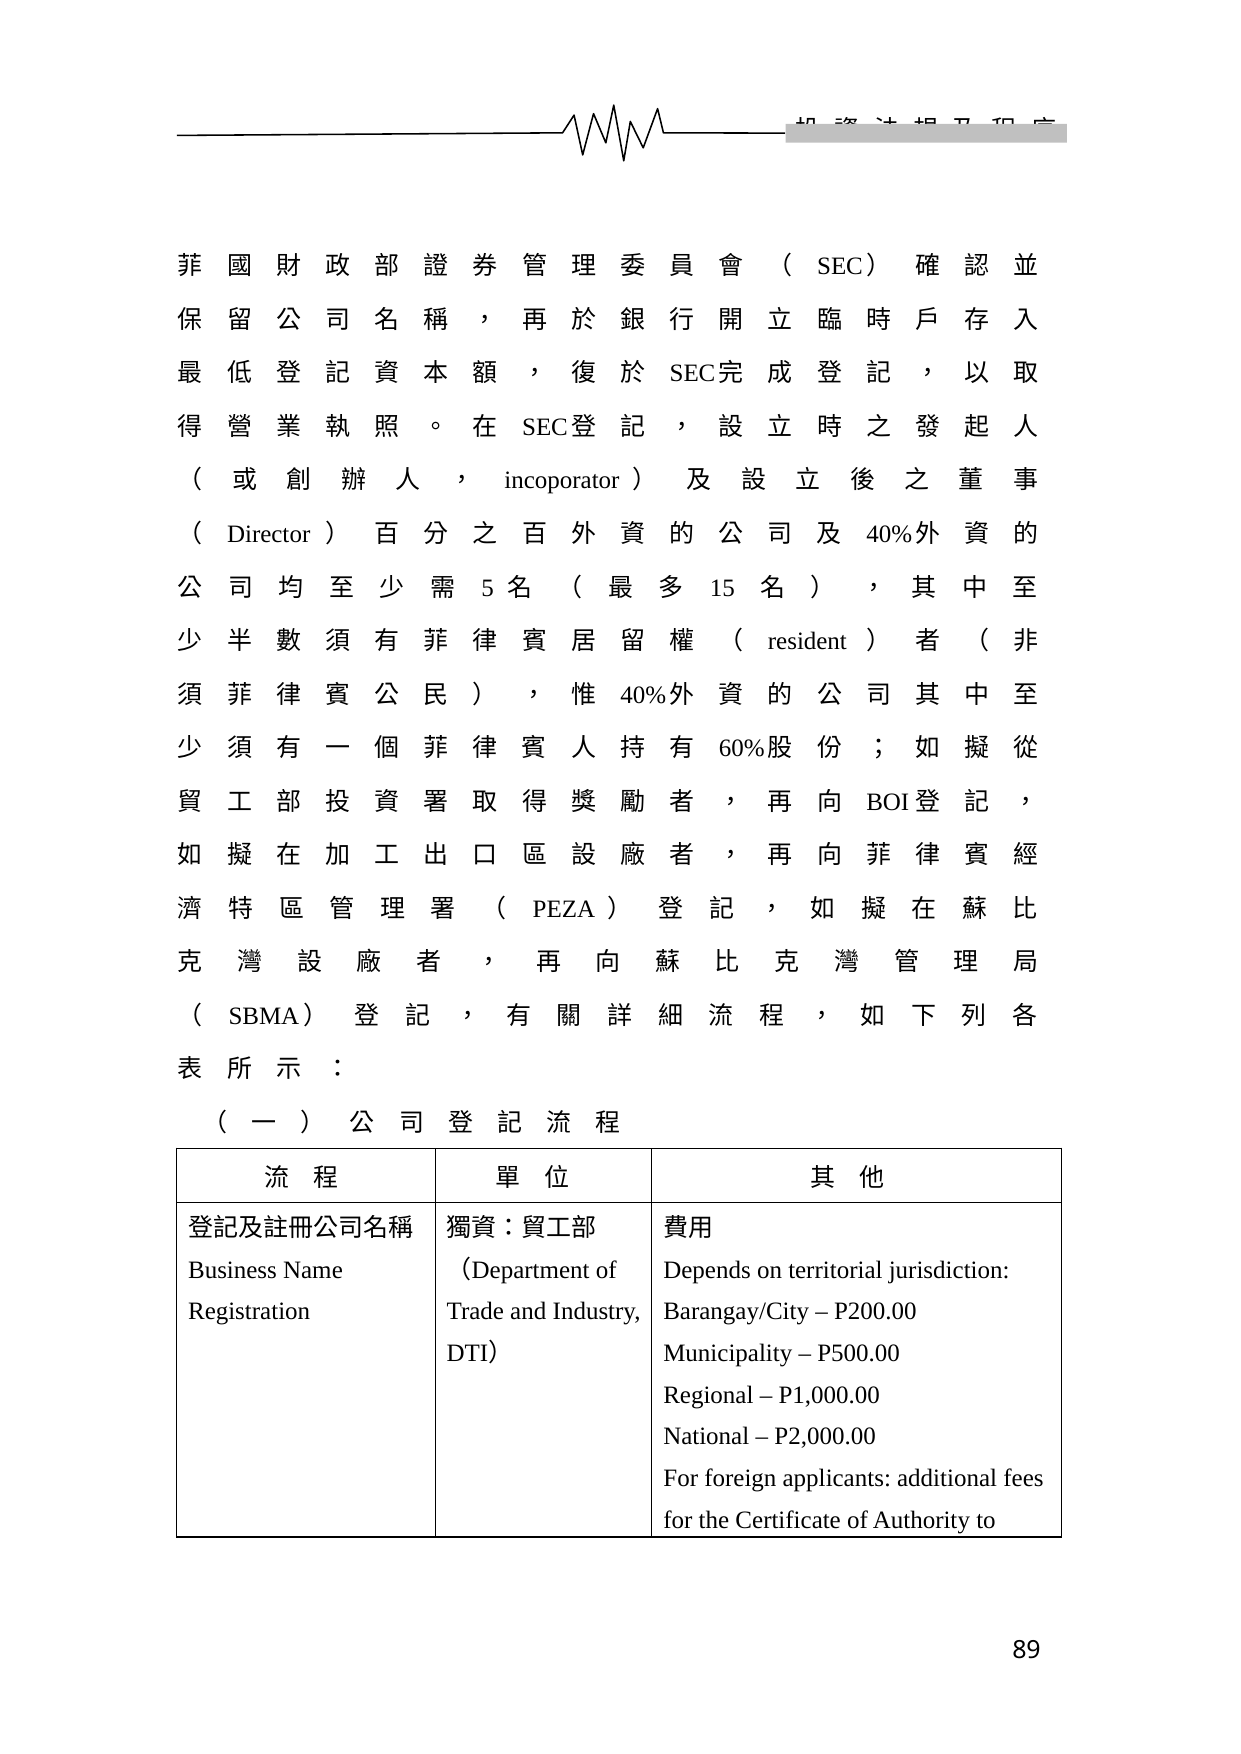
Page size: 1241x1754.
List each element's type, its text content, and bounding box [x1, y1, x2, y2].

table_header 單位 [436, 1149, 651, 1202]
text （一）公司登記流程 [202, 1094, 1063, 1147]
table_header 其他 [652, 1149, 1061, 1202]
table_cell 費用 Depends on territorial jurisdiction: Barangay/City – P200.00 Municipality – P500.00 Regional – P1,000.00 National – P2,000.00 For foreign applicants: additional fees for the Certificate of Authority to [652, 1203, 1061, 1536]
text 菲國財政部證券管理委員會（SEC）確認並保留公司名稱，再於銀行開立臨時戶存入最低登記資本額，復於SEC完成登記，以取得營業執照。在SEC登記，設立時之發起人（或創辦人，incoporator）及設立後之董事（Director）百分之百外資的公司及40%外資的公司均至少需5名（最多15名），其中至少半數須有菲律賓居留權（resident）者（非須菲律賓公民），惟40%外資的公司其中至少須有一個菲律賓人持有60%股份；如擬從貿工部投資署取得獎勵者，再向BOI登記，如擬在加工出口區設廠者，再向菲律賓經濟特區管理署（PEZA）登記，如擬在蘇比克灣設廠者，再向蘇比克灣管理局（SBMA）登記，有關詳細流程，如下列各表所示： [178, 237, 1063, 1094]
table_cell 登記及註冊公司名稱 Business Name Registration [177, 1203, 435, 1536]
table_header 流程 [177, 1149, 435, 1202]
table_cell 獨資：貿工部 （Department of Trade and Industry, DTI） [436, 1203, 651, 1536]
